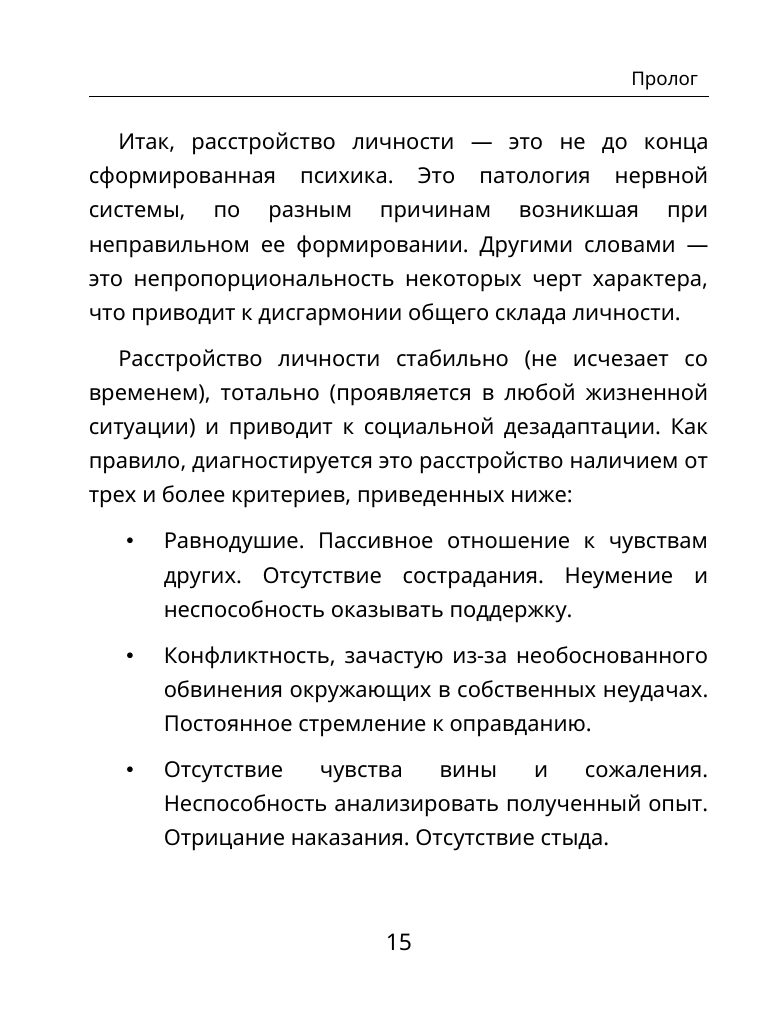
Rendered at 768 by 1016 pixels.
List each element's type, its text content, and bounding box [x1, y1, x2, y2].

list Отсутствие чувства вины и сожаления. Неспособность анализировать полученный опыт. Отрицание наказания. Отсутствие стыда. [126, 754, 709, 852]
list Конфликтность, зачастую из-за необоснованного обвинения окружающих в собственных неудачах. Постоянное стремление к оправданию. [126, 640, 709, 738]
list Равнодушие. Пассивное отношение к чувствам других. Отсутствие сострадания. Неумение и неспособность оказывать поддержку. [126, 525, 709, 623]
text Расстройство личности стабильно (не исчезает со временем), тотально (проявляется в любой жизненной ситуации) и приводит к социальной дезадаптации. Как правило, диагностируется это расстройство наличием от трех и более критериев, приведенных ниже: [88, 343, 709, 509]
text Итак, расстройство личности — это не до конца сформированная психика. Это патология нервной системы, по разным причинам возникшая при неправильном ее формировании. Другими словами — это непропорциональность некоторых черт характера, что приводит к дисгармонии общего склада личности. [88, 126, 709, 327]
